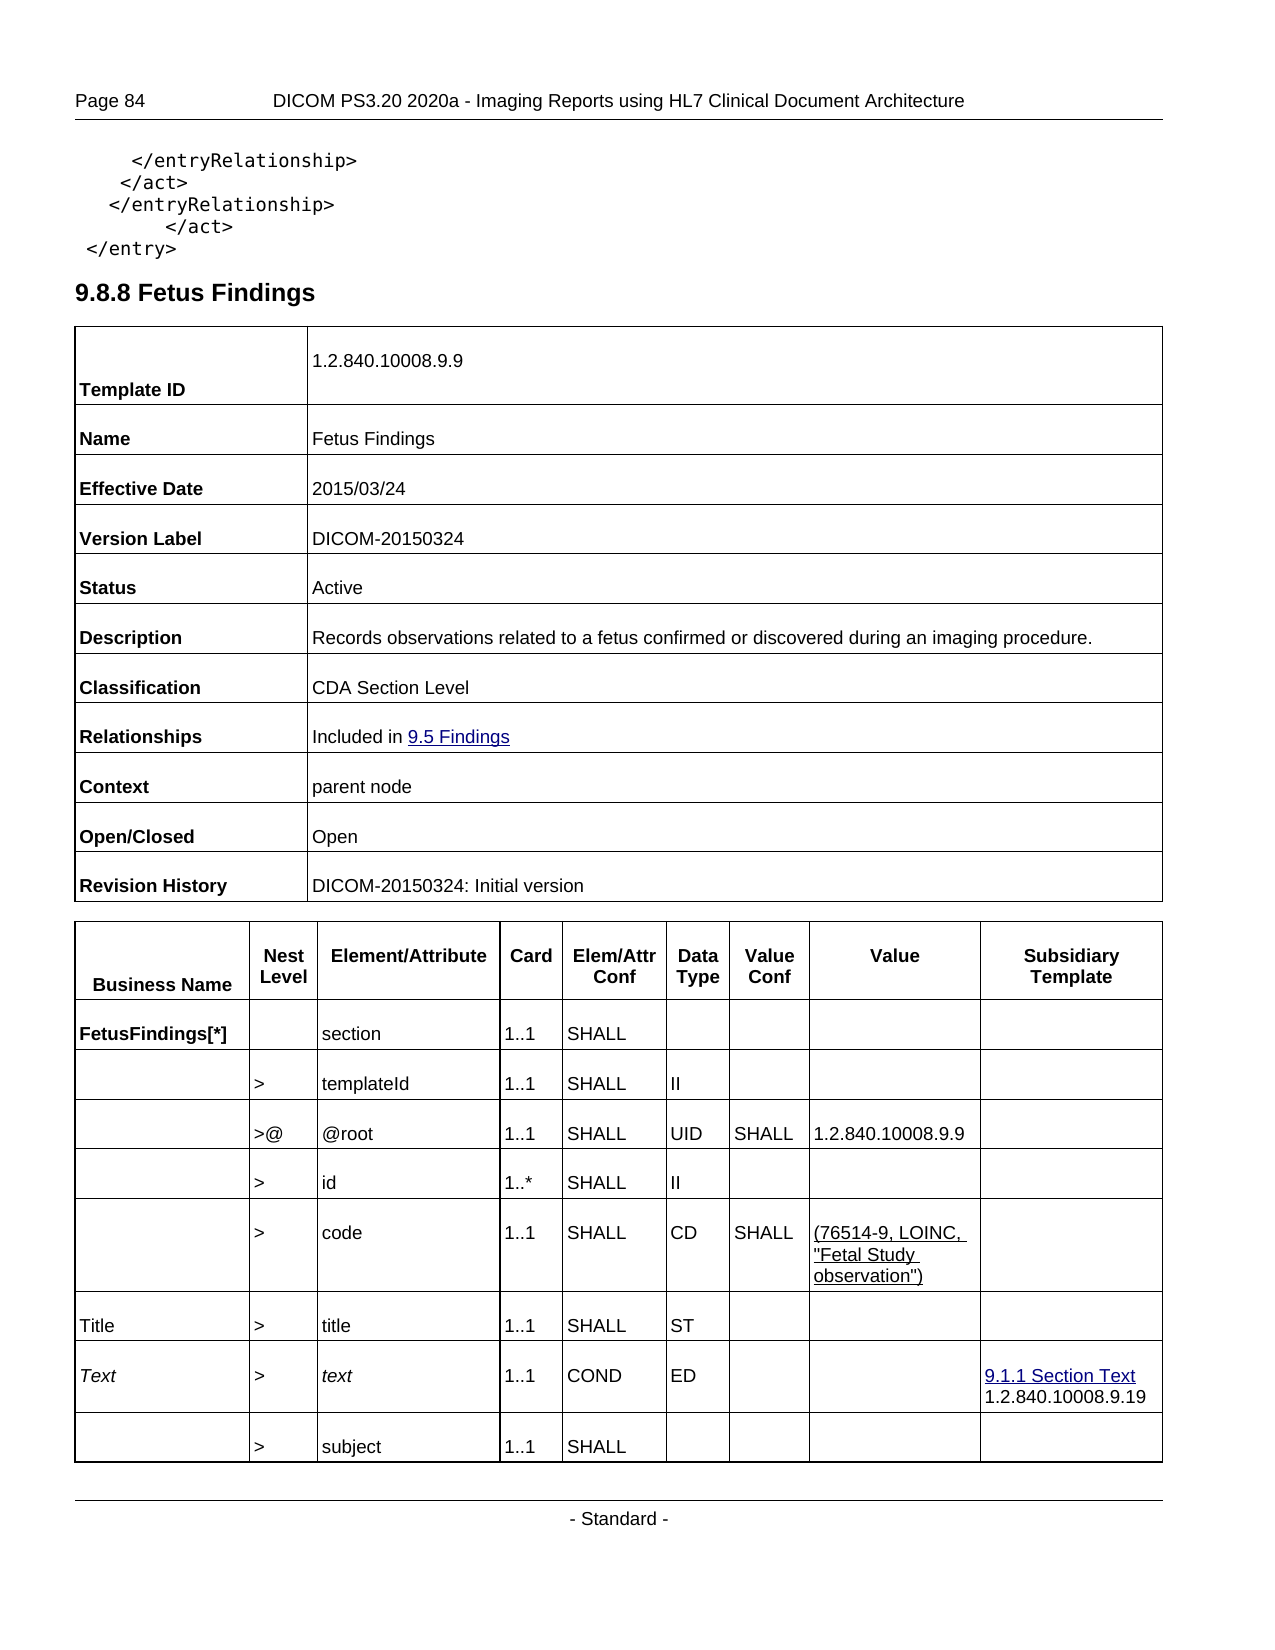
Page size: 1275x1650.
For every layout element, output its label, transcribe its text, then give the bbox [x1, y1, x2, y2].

table_cell text [318, 1341, 499, 1412]
table_cell Name [76, 405, 307, 454]
table_cell SHALL [563, 1292, 666, 1340]
table_cell SHALL [563, 1100, 666, 1148]
table_cell 1..* [501, 1149, 562, 1198]
table_cell Description [76, 604, 307, 652]
table_header Subsidiary Template [981, 922, 1162, 999]
table_cell 1..1 [501, 1413, 562, 1461]
table_header Value Conf [730, 922, 809, 999]
table_cell [981, 1000, 1162, 1049]
table_cell SHALL [563, 1199, 666, 1291]
table_cell (76514-9, LOINC, "Fetal Study observation") [810, 1199, 980, 1291]
table_cell COND [563, 1341, 666, 1412]
table_cell 1..1 [501, 1050, 562, 1098]
table_cell Open [308, 803, 1162, 851]
table_cell [730, 1149, 809, 1198]
table_cell [250, 1000, 317, 1049]
table_cell Text [76, 1341, 249, 1412]
table_cell ST [667, 1292, 729, 1340]
table_header Value [810, 922, 980, 999]
table_cell [76, 1050, 249, 1098]
table_header 1.2.840.10008.9.9 [308, 327, 1162, 404]
table_cell SHALL [563, 1050, 666, 1098]
table_cell [981, 1050, 1162, 1098]
table_cell Effective Date [76, 455, 307, 503]
table_cell subject [318, 1413, 499, 1461]
table_cell Title [76, 1292, 249, 1340]
table_cell [730, 1341, 809, 1412]
table_cell [730, 1050, 809, 1098]
table_cell DICOM-20150324: Initial version [308, 852, 1162, 901]
table_header Element/​Attribute [318, 922, 499, 999]
table_header Data Type [667, 922, 729, 999]
table_cell > [250, 1149, 317, 1198]
table_cell [810, 1000, 980, 1049]
table_header Business Name [76, 922, 249, 999]
table_cell >@ [250, 1100, 317, 1148]
table_cell [810, 1413, 980, 1461]
table_cell SHALL [563, 1413, 666, 1461]
table_cell II [667, 1149, 729, 1198]
table_header Elem/Attr Conf [563, 922, 666, 999]
table_cell [730, 1413, 809, 1461]
table_cell [76, 1100, 249, 1148]
table_cell UID [667, 1100, 729, 1148]
table_cell [981, 1292, 1162, 1340]
table_cell Version Label [76, 505, 307, 553]
table_cell [810, 1050, 980, 1098]
table_cell code [318, 1199, 499, 1291]
table_cell [730, 1292, 809, 1340]
table_cell [810, 1341, 980, 1412]
table_cell id [318, 1149, 499, 1198]
table_cell [730, 1000, 809, 1049]
table_cell template​Id [318, 1050, 499, 1098]
table_cell Fetus​Findings[*] [76, 1000, 249, 1049]
table_header Template ID [76, 327, 307, 404]
table_cell SHALL [563, 1000, 666, 1049]
table_cell SHALL [563, 1149, 666, 1198]
table_cell [981, 1413, 1162, 1461]
table_cell Classification [76, 654, 307, 702]
table_cell Active [308, 554, 1162, 603]
table_cell II [667, 1050, 729, 1098]
table_cell SHALL [730, 1199, 809, 1291]
table_cell [981, 1100, 1162, 1148]
table_cell parent node [308, 753, 1162, 802]
table_cell [810, 1149, 980, 1198]
table_cell ED [667, 1341, 729, 1412]
table_cell Status [76, 554, 307, 603]
table_cell Included in 9.5 Findings [308, 703, 1162, 752]
table_cell [981, 1199, 1162, 1291]
table_cell [76, 1199, 249, 1291]
table_cell 1..1 [501, 1292, 562, 1340]
table_cell > [250, 1292, 317, 1340]
table_cell 1..1 [501, 1199, 562, 1291]
table_cell Relationships [76, 703, 307, 752]
table_cell [76, 1149, 249, 1198]
table_cell [667, 1413, 729, 1461]
table_cell [76, 1413, 249, 1461]
table_cell SHALL [730, 1100, 809, 1148]
table_cell 1..1 [501, 1100, 562, 1148]
table_cell Open/Closed [76, 803, 307, 851]
table_cell title [318, 1292, 499, 1340]
table_header Card [501, 922, 562, 999]
table_cell [810, 1292, 980, 1340]
table_cell 2015/03/24 [308, 455, 1162, 503]
table_cell DICOM-20150324 [308, 505, 1162, 553]
table_cell 1..1 [501, 1341, 562, 1412]
table_cell Context [76, 753, 307, 802]
table_cell Fetus Findings [308, 405, 1162, 454]
text 9.8.8 Fetus Findings [75, 278, 1162, 307]
table_cell [667, 1000, 729, 1049]
table_header Nest Level [250, 922, 317, 999]
table_cell 1.2.840.10008.9.9 [810, 1100, 980, 1148]
table_cell > [250, 1050, 317, 1098]
table_cell Records observations related to a fetus confirmed or discovered during an imaging procedure. [308, 604, 1162, 652]
table_cell section [318, 1000, 499, 1049]
table_cell @root [318, 1100, 499, 1148]
table_cell Revision History [76, 852, 307, 901]
table_cell > [250, 1413, 317, 1461]
table_cell CDA Section Level [308, 654, 1162, 702]
text </entryRelationship> </act> </entryRelationship> </act> </entry> [75, 150, 1162, 259]
table_cell 1..1 [501, 1000, 562, 1049]
table_cell 9.1.1 Section Text 1.2.840.10008.9.19 [981, 1341, 1162, 1412]
table_cell CD [667, 1199, 729, 1291]
table_cell > [250, 1199, 317, 1291]
table_cell > [250, 1341, 317, 1412]
table_cell [981, 1149, 1162, 1198]
